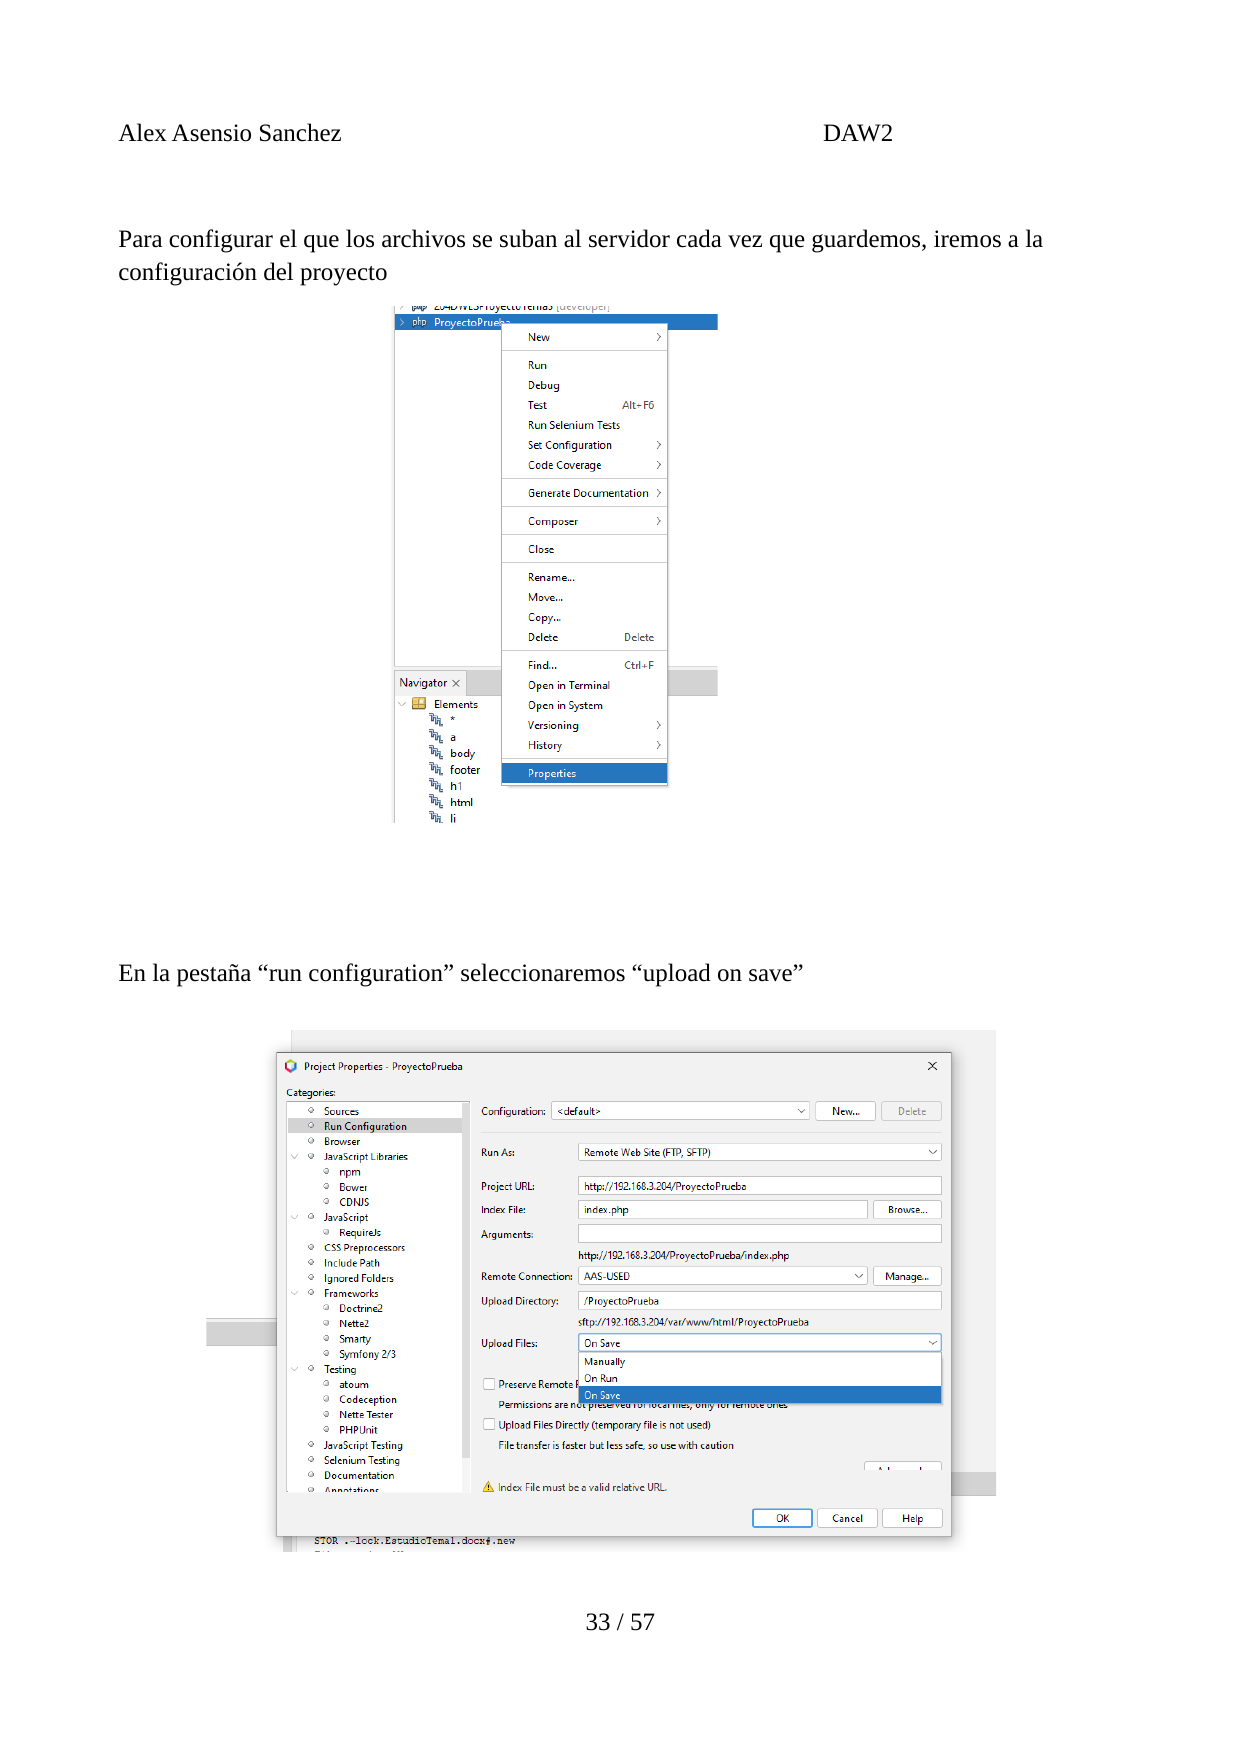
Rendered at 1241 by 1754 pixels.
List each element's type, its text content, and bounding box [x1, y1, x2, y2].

text Para configurar el que los archivos se suban al servidor cada vez que guardemos, iremos a la configuración del proyecto [118, 224, 1122, 286]
picture [206, 1030, 997, 1552]
text En la pestaña “run configuration” seleccionaremos “upload on save” [118, 958, 1122, 987]
picture [391, 306, 718, 823]
